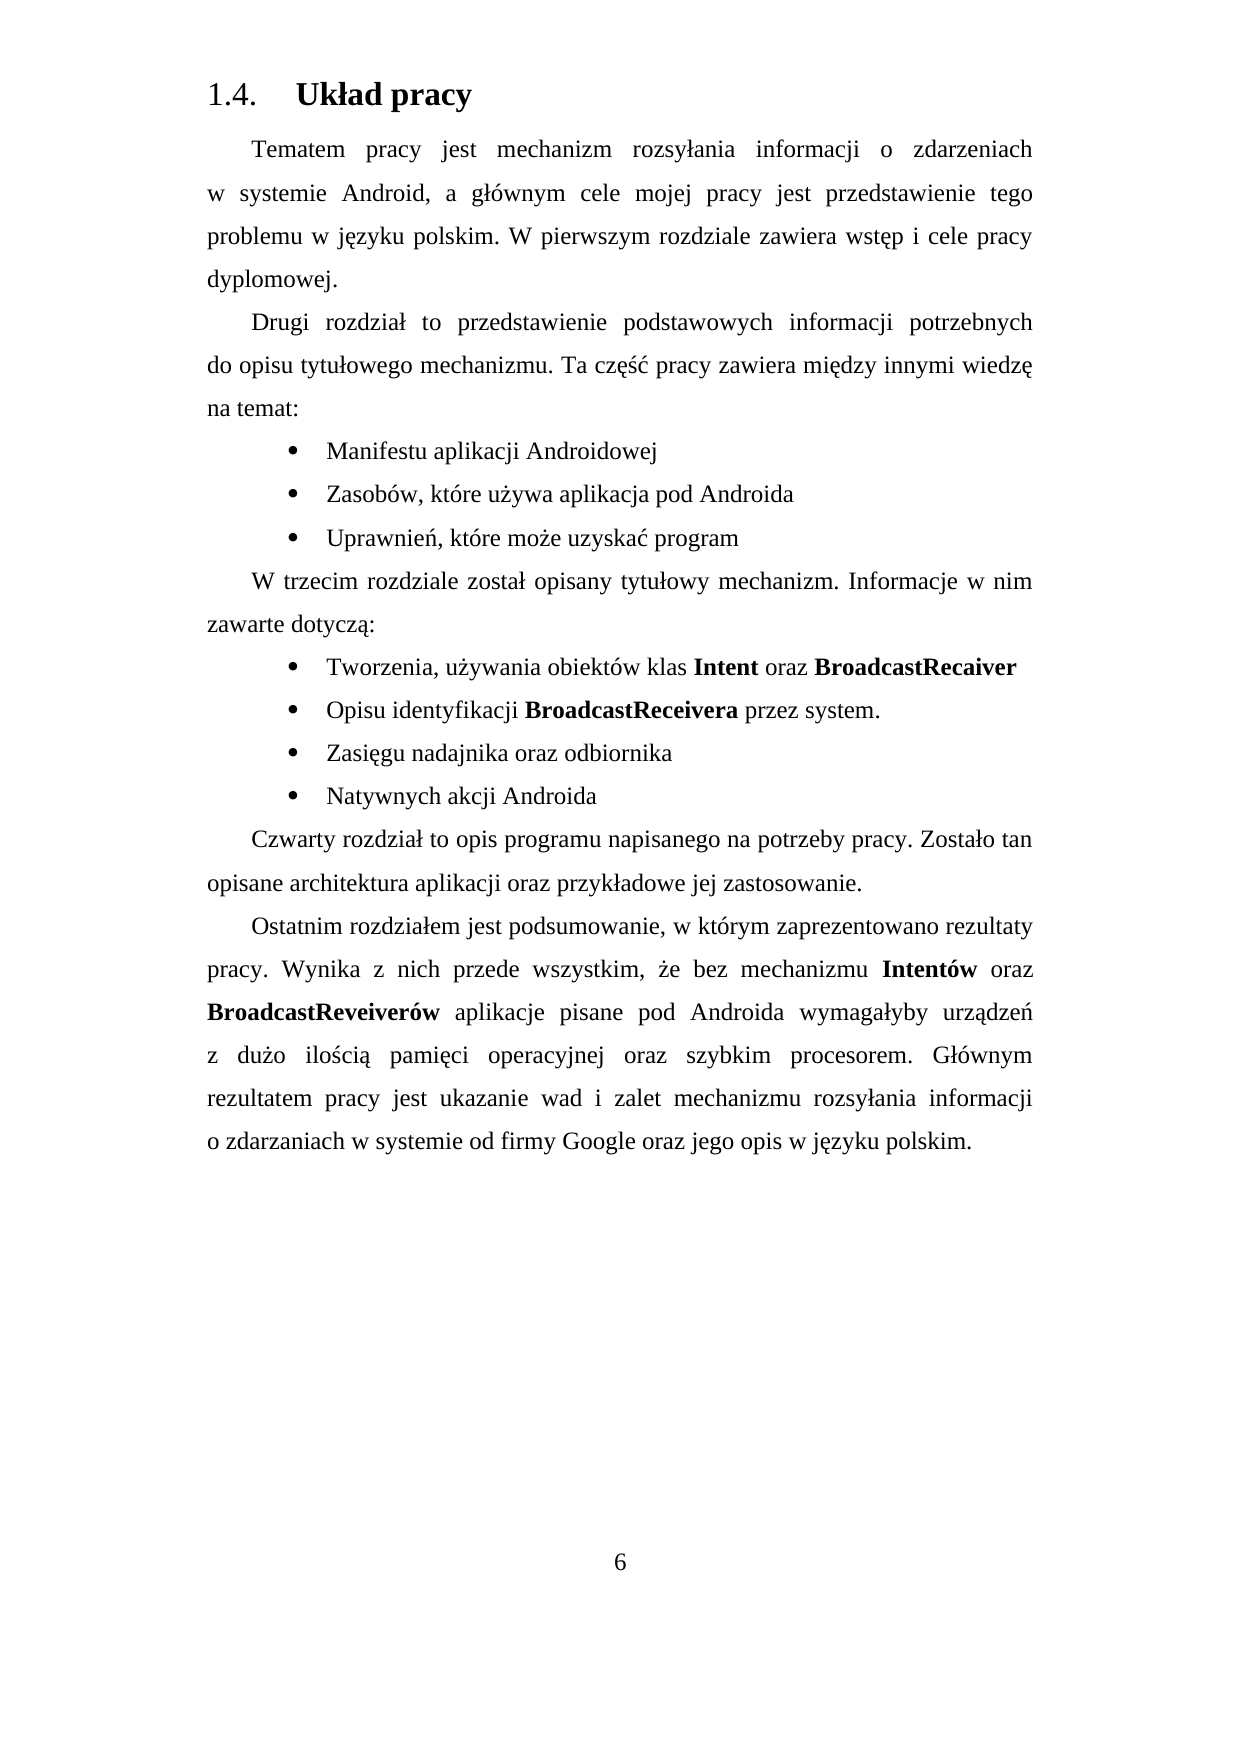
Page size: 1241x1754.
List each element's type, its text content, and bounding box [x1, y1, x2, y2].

list Zasięgu nadajnika oraz odbiornika [288, 738, 1033, 767]
text Drugi rozdział to przedstawienie podstawowych informacji potrzebnych do opisu tytułowego mechanizmu. Ta część pracy zawiera między innymi wiedzę na temat: [207, 307, 1033, 422]
list Opisu identyfikacji BroadcastReceivera przez system. [288, 695, 1033, 724]
text Czwarty rozdział to opis programu napisanego na potrzeby pracy. Zostało tan opisane architektura aplikacji oraz przykładowe jej zastosowanie. [207, 824, 1033, 896]
text Tematem pracy jest mechanizm rozsyłania informacji o zdarzeniach w systemie Android, a głównym cele mojej pracy jest przedstawienie tego problemu w języku polskim. W pierwszym rozdziale zawiera wstęp i cele pracy dyplomowej. [207, 134, 1033, 293]
list Zasobów, które używa aplikacja pod Androida [288, 479, 1033, 508]
list Natywnych akcji Androida [288, 781, 1033, 810]
list Uprawnień, które może uzyskać program [288, 523, 1033, 551]
list Tworzenia, używania obiektów klas Intent oraz BroadcastRecaiver [288, 652, 1033, 681]
list Manifestu aplikacji Androidowej [288, 436, 1033, 465]
text Ostatnim rozdziałem jest podsumowanie, w którym zaprezentowano rezultaty pracy. Wynika z nich przede wszystkim, że bez mechanizmu Intentów oraz BroadcastReveiverów aplikacje pisane pod Androida wymagałyby urządzeń z dużo ilością pamięci operacyjnej oraz szybkim procesorem. Głównym rezultatem pracy jest ukazanie wad i zalet mechanizmu rozsyłania informacji o zdarzaniach w systemie od firmy Google oraz jego opis w języku polskim. [207, 911, 1033, 1155]
text W trzecim rozdziale został opisany tytułowy mechanizm. Informacje w nim zawarte dotyczą: [207, 566, 1033, 638]
subtitle Układ pracy [207, 74, 1033, 112]
